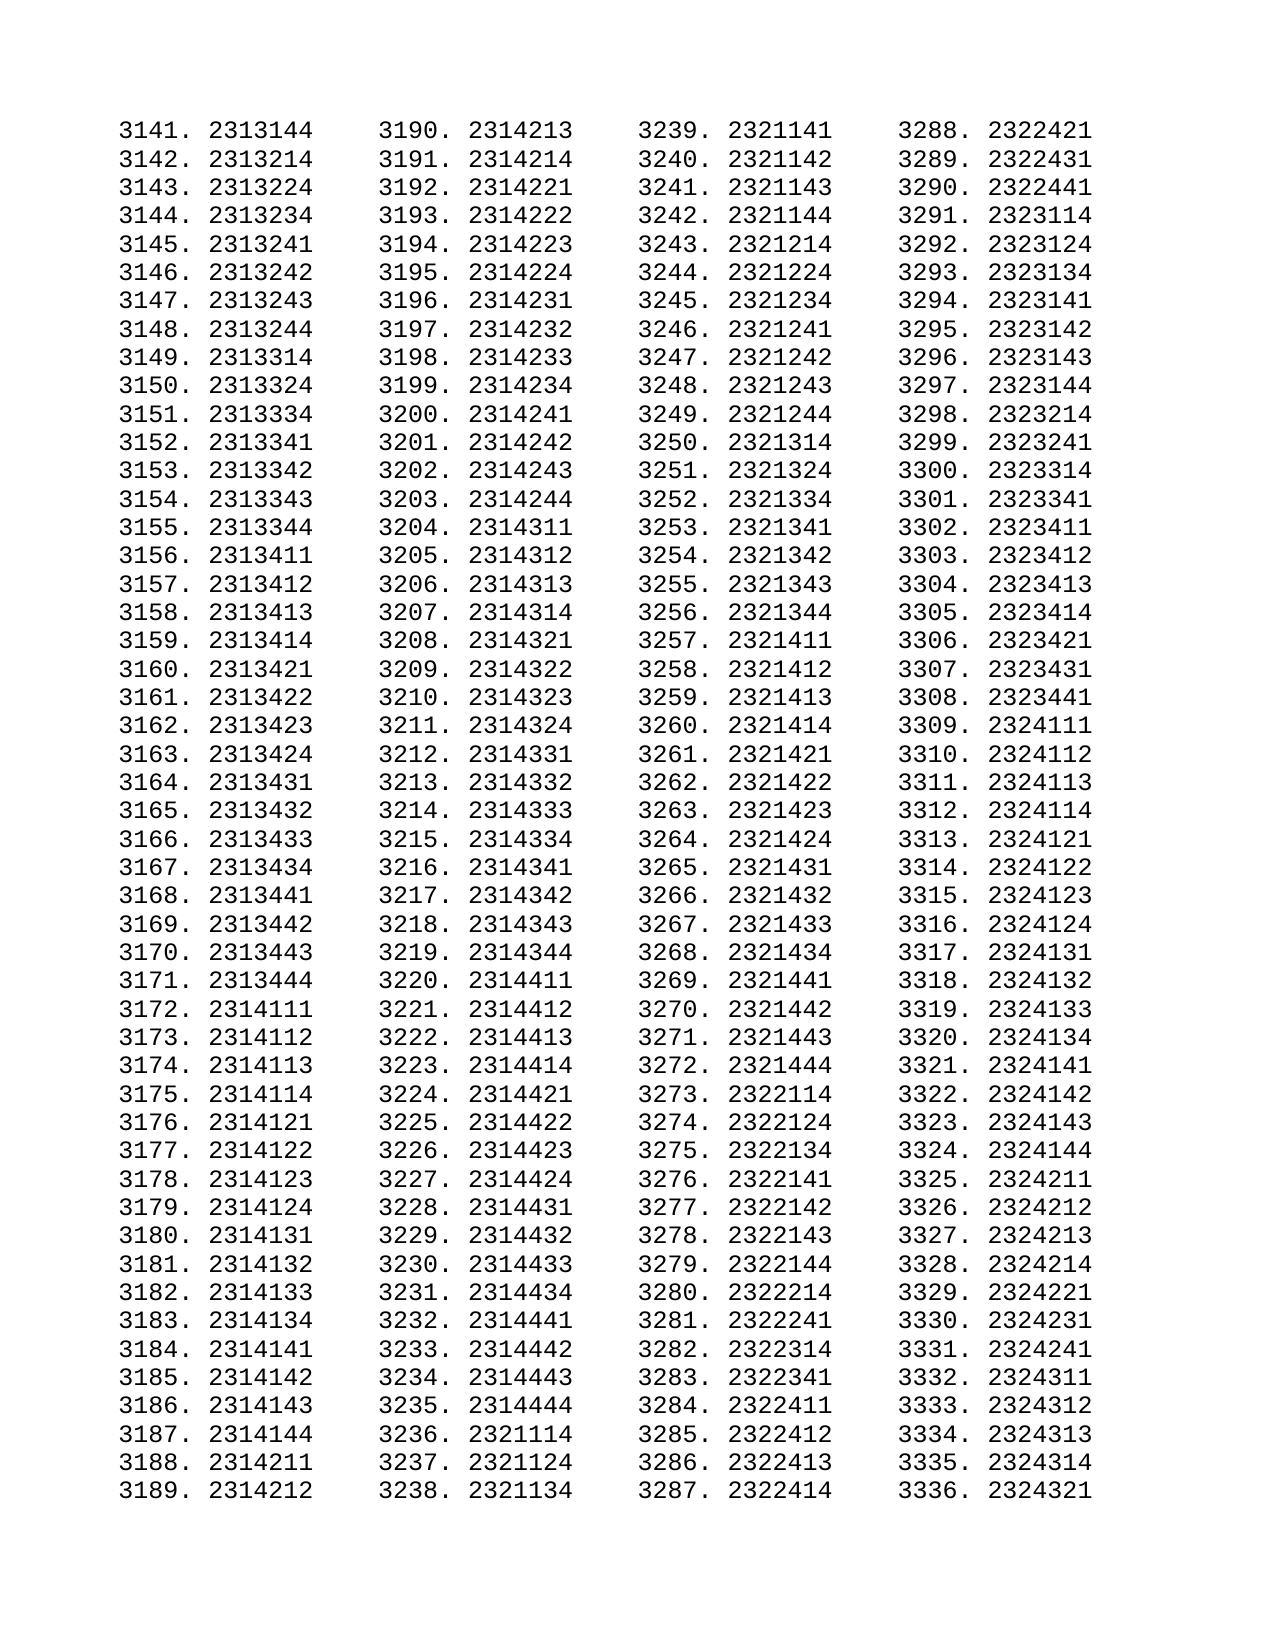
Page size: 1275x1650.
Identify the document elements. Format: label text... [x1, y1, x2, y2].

text 3168. 2313441 [118, 883, 378, 911]
text 3149. 2313314 [118, 345, 378, 373]
text 3157. 2313412 [118, 571, 378, 600]
text 3213. 2314332 [378, 770, 637, 798]
text 3244. 2321224 [637, 260, 897, 288]
text 3155. 2313344 [118, 515, 378, 543]
text 3249. 2321244 [637, 401, 897, 430]
text 3275. 2322134 [637, 1138, 897, 1166]
text 3241. 2321143 [637, 175, 897, 203]
text 3284. 2322411 [637, 1393, 897, 1421]
text 3209. 2314322 [378, 656, 637, 685]
text 3176. 2314121 [118, 1110, 378, 1138]
text 3273. 2322114 [637, 1081, 897, 1110]
text 3165. 2313432 [118, 798, 378, 826]
text 3240. 2321142 [637, 146, 897, 175]
text 3229. 2314432 [378, 1223, 637, 1251]
text 3164. 2313431 [118, 770, 378, 798]
text 3316. 2324124 [897, 911, 1157, 940]
text 3336. 2324321 [897, 1478, 1157, 1506]
text 3158. 2313413 [118, 600, 378, 628]
text 3211. 2314324 [378, 713, 637, 741]
text 3151. 2313334 [118, 401, 378, 430]
text 3203. 2314244 [378, 486, 637, 515]
text 3215. 2314334 [378, 826, 637, 855]
text 3200. 2314241 [378, 401, 637, 430]
text 3185. 2314142 [118, 1365, 378, 1393]
text 3228. 2314431 [378, 1195, 637, 1223]
text 3237. 2321124 [378, 1450, 637, 1478]
text 3268. 2321434 [637, 940, 897, 968]
text 3141. 2313144 [118, 118, 378, 146]
text 3295. 2323142 [897, 316, 1157, 345]
text 3219. 2314344 [378, 940, 637, 968]
text 3255. 2321343 [637, 571, 897, 600]
text 3170. 2313443 [118, 940, 378, 968]
text 3305. 2323414 [897, 600, 1157, 628]
text 3239. 2321141 [637, 118, 897, 146]
text 3223. 2314414 [378, 1053, 637, 1081]
text 3315. 2324123 [897, 883, 1157, 911]
text 3299. 2323241 [897, 430, 1157, 458]
text 3221. 2314412 [378, 996, 637, 1025]
text 3265. 2321431 [637, 855, 897, 883]
text 3246. 2321241 [637, 316, 897, 345]
text 3233. 2314442 [378, 1336, 637, 1365]
text 3266. 2321432 [637, 883, 897, 911]
text 3232. 2314441 [378, 1308, 637, 1336]
text 3296. 2323143 [897, 345, 1157, 373]
text 3220. 2314411 [378, 968, 637, 996]
text 3310. 2324112 [897, 741, 1157, 770]
text 3302. 2323411 [897, 515, 1157, 543]
text 3326. 2324212 [897, 1195, 1157, 1223]
text 3260. 2321414 [637, 713, 897, 741]
text 3300. 2323314 [897, 458, 1157, 486]
text 3142. 2313214 [118, 146, 378, 175]
text 3217. 2314342 [378, 883, 637, 911]
text 3153. 2313342 [118, 458, 378, 486]
text 3225. 2314422 [378, 1110, 637, 1138]
text 3291. 2323114 [897, 203, 1157, 231]
text 3230. 2314433 [378, 1251, 637, 1280]
text 3173. 2314112 [118, 1025, 378, 1053]
text 3177. 2314122 [118, 1138, 378, 1166]
text 3324. 2324144 [897, 1138, 1157, 1166]
text 3272. 2321444 [637, 1053, 897, 1081]
text 3254. 2321342 [637, 543, 897, 571]
text 3147. 2313243 [118, 288, 378, 316]
text 3166. 2313433 [118, 826, 378, 855]
text 3156. 2313411 [118, 543, 378, 571]
text 3301. 2323341 [897, 486, 1157, 515]
text 3262. 2321422 [637, 770, 897, 798]
text 3216. 2314341 [378, 855, 637, 883]
text 3245. 2321234 [637, 288, 897, 316]
text 3197. 2314232 [378, 316, 637, 345]
text 3318. 2324132 [897, 968, 1157, 996]
text 3199. 2314234 [378, 373, 637, 401]
text 3145. 2313241 [118, 231, 378, 260]
text 3292. 2323124 [897, 231, 1157, 260]
text 3304. 2323413 [897, 571, 1157, 600]
text 3306. 2323421 [897, 628, 1157, 656]
text 3161. 2313422 [118, 685, 378, 713]
text 3167. 2313434 [118, 855, 378, 883]
text 3208. 2314321 [378, 628, 637, 656]
text 3303. 2323412 [897, 543, 1157, 571]
text 3238. 2321134 [378, 1478, 637, 1506]
text 3146. 2313242 [118, 260, 378, 288]
text 3171. 2313444 [118, 968, 378, 996]
text 3261. 2321421 [637, 741, 897, 770]
text 3150. 2313324 [118, 373, 378, 401]
text 3334. 2324313 [897, 1421, 1157, 1450]
text 3214. 2314333 [378, 798, 637, 826]
text 3169. 2313442 [118, 911, 378, 940]
text 3154. 2313343 [118, 486, 378, 515]
text 3193. 2314222 [378, 203, 637, 231]
text 3259. 2321413 [637, 685, 897, 713]
text 3281. 2322241 [637, 1308, 897, 1336]
text 3253. 2321341 [637, 515, 897, 543]
text 3250. 2321314 [637, 430, 897, 458]
text 3201. 2314242 [378, 430, 637, 458]
text 3274. 2322124 [637, 1110, 897, 1138]
text 3309. 2324111 [897, 713, 1157, 741]
text 3212. 2314331 [378, 741, 637, 770]
text 3179. 2314124 [118, 1195, 378, 1223]
text 3152. 2313341 [118, 430, 378, 458]
text 3270. 2321442 [637, 996, 897, 1025]
text 3186. 2314143 [118, 1393, 378, 1421]
text 3178. 2314123 [118, 1166, 378, 1195]
text 3189. 2314212 [118, 1478, 378, 1506]
text 3226. 2314423 [378, 1138, 637, 1166]
text 3293. 2323134 [897, 260, 1157, 288]
text 3319. 2324133 [897, 996, 1157, 1025]
text 3264. 2321424 [637, 826, 897, 855]
text 3285. 2322412 [637, 1421, 897, 1450]
text 3271. 2321443 [637, 1025, 897, 1053]
text 3192. 2314221 [378, 175, 637, 203]
text 3330. 2324231 [897, 1308, 1157, 1336]
text 3248. 2321243 [637, 373, 897, 401]
text 3194. 2314223 [378, 231, 637, 260]
text 3196. 2314231 [378, 288, 637, 316]
text 3257. 2321411 [637, 628, 897, 656]
text 3311. 2324113 [897, 770, 1157, 798]
text 3322. 2324142 [897, 1081, 1157, 1110]
text 3314. 2324122 [897, 855, 1157, 883]
text 3327. 2324213 [897, 1223, 1157, 1251]
text 3325. 2324211 [897, 1166, 1157, 1195]
text 3307. 2323431 [897, 656, 1157, 685]
text 3206. 2314313 [378, 571, 637, 600]
text 3329. 2324221 [897, 1280, 1157, 1308]
text 3290. 2322441 [897, 175, 1157, 203]
text 3184. 2314141 [118, 1336, 378, 1365]
text 3313. 2324121 [897, 826, 1157, 855]
text 3256. 2321344 [637, 600, 897, 628]
text 3210. 2314323 [378, 685, 637, 713]
text 3320. 2324134 [897, 1025, 1157, 1053]
text 3282. 2322314 [637, 1336, 897, 1365]
text 3323. 2324143 [897, 1110, 1157, 1138]
text 3163. 2313424 [118, 741, 378, 770]
text 3148. 2313244 [118, 316, 378, 345]
text 3321. 2324141 [897, 1053, 1157, 1081]
text 3243. 2321214 [637, 231, 897, 260]
text 3332. 2324311 [897, 1365, 1157, 1393]
text 3227. 2314424 [378, 1166, 637, 1195]
text 3269. 2321441 [637, 968, 897, 996]
text 3333. 2324312 [897, 1393, 1157, 1421]
text 3279. 2322144 [637, 1251, 897, 1280]
text 3242. 2321144 [637, 203, 897, 231]
text 3331. 2324241 [897, 1336, 1157, 1365]
text 3298. 2323214 [897, 401, 1157, 430]
text 3172. 2314111 [118, 996, 378, 1025]
text 3182. 2314133 [118, 1280, 378, 1308]
text 3222. 2314413 [378, 1025, 637, 1053]
text 3187. 2314144 [118, 1421, 378, 1450]
text 3258. 2321412 [637, 656, 897, 685]
text 3144. 2313234 [118, 203, 378, 231]
text 3235. 2314444 [378, 1393, 637, 1421]
text 3251. 2321324 [637, 458, 897, 486]
text 3143. 2313224 [118, 175, 378, 203]
text 3231. 2314434 [378, 1280, 637, 1308]
text 3287. 2322414 [637, 1478, 897, 1506]
text 3294. 2323141 [897, 288, 1157, 316]
text 3190. 2314213 [378, 118, 637, 146]
text 3234. 2314443 [378, 1365, 637, 1393]
text 3278. 2322143 [637, 1223, 897, 1251]
text 3283. 2322341 [637, 1365, 897, 1393]
text 3317. 2324131 [897, 940, 1157, 968]
text 3202. 2314243 [378, 458, 637, 486]
text 3288. 2322421 [897, 118, 1157, 146]
text 3312. 2324114 [897, 798, 1157, 826]
text 3289. 2322431 [897, 146, 1157, 175]
text 3328. 2324214 [897, 1251, 1157, 1280]
text 3277. 2322142 [637, 1195, 897, 1223]
text 3286. 2322413 [637, 1450, 897, 1478]
text 3160. 2313421 [118, 656, 378, 685]
text 3183. 2314134 [118, 1308, 378, 1336]
text 3308. 2323441 [897, 685, 1157, 713]
text 3198. 2314233 [378, 345, 637, 373]
text 3180. 2314131 [118, 1223, 378, 1251]
text 3159. 2313414 [118, 628, 378, 656]
text 3204. 2314311 [378, 515, 637, 543]
text 3276. 2322141 [637, 1166, 897, 1195]
text 3335. 2324314 [897, 1450, 1157, 1478]
text 3162. 2313423 [118, 713, 378, 741]
text 3175. 2314114 [118, 1081, 378, 1110]
text 3195. 2314224 [378, 260, 637, 288]
text 3267. 2321433 [637, 911, 897, 940]
text 3297. 2323144 [897, 373, 1157, 401]
text 3174. 2314113 [118, 1053, 378, 1081]
text 3191. 2314214 [378, 146, 637, 175]
text 3252. 2321334 [637, 486, 897, 515]
text 3218. 2314343 [378, 911, 637, 940]
text 3224. 2314421 [378, 1081, 637, 1110]
text 3236. 2321114 [378, 1421, 637, 1450]
text 3188. 2314211 [118, 1450, 378, 1478]
text 3207. 2314314 [378, 600, 637, 628]
text 3247. 2321242 [637, 345, 897, 373]
text 3205. 2314312 [378, 543, 637, 571]
text 3181. 2314132 [118, 1251, 378, 1280]
text 3263. 2321423 [637, 798, 897, 826]
text 3280. 2322214 [637, 1280, 897, 1308]
